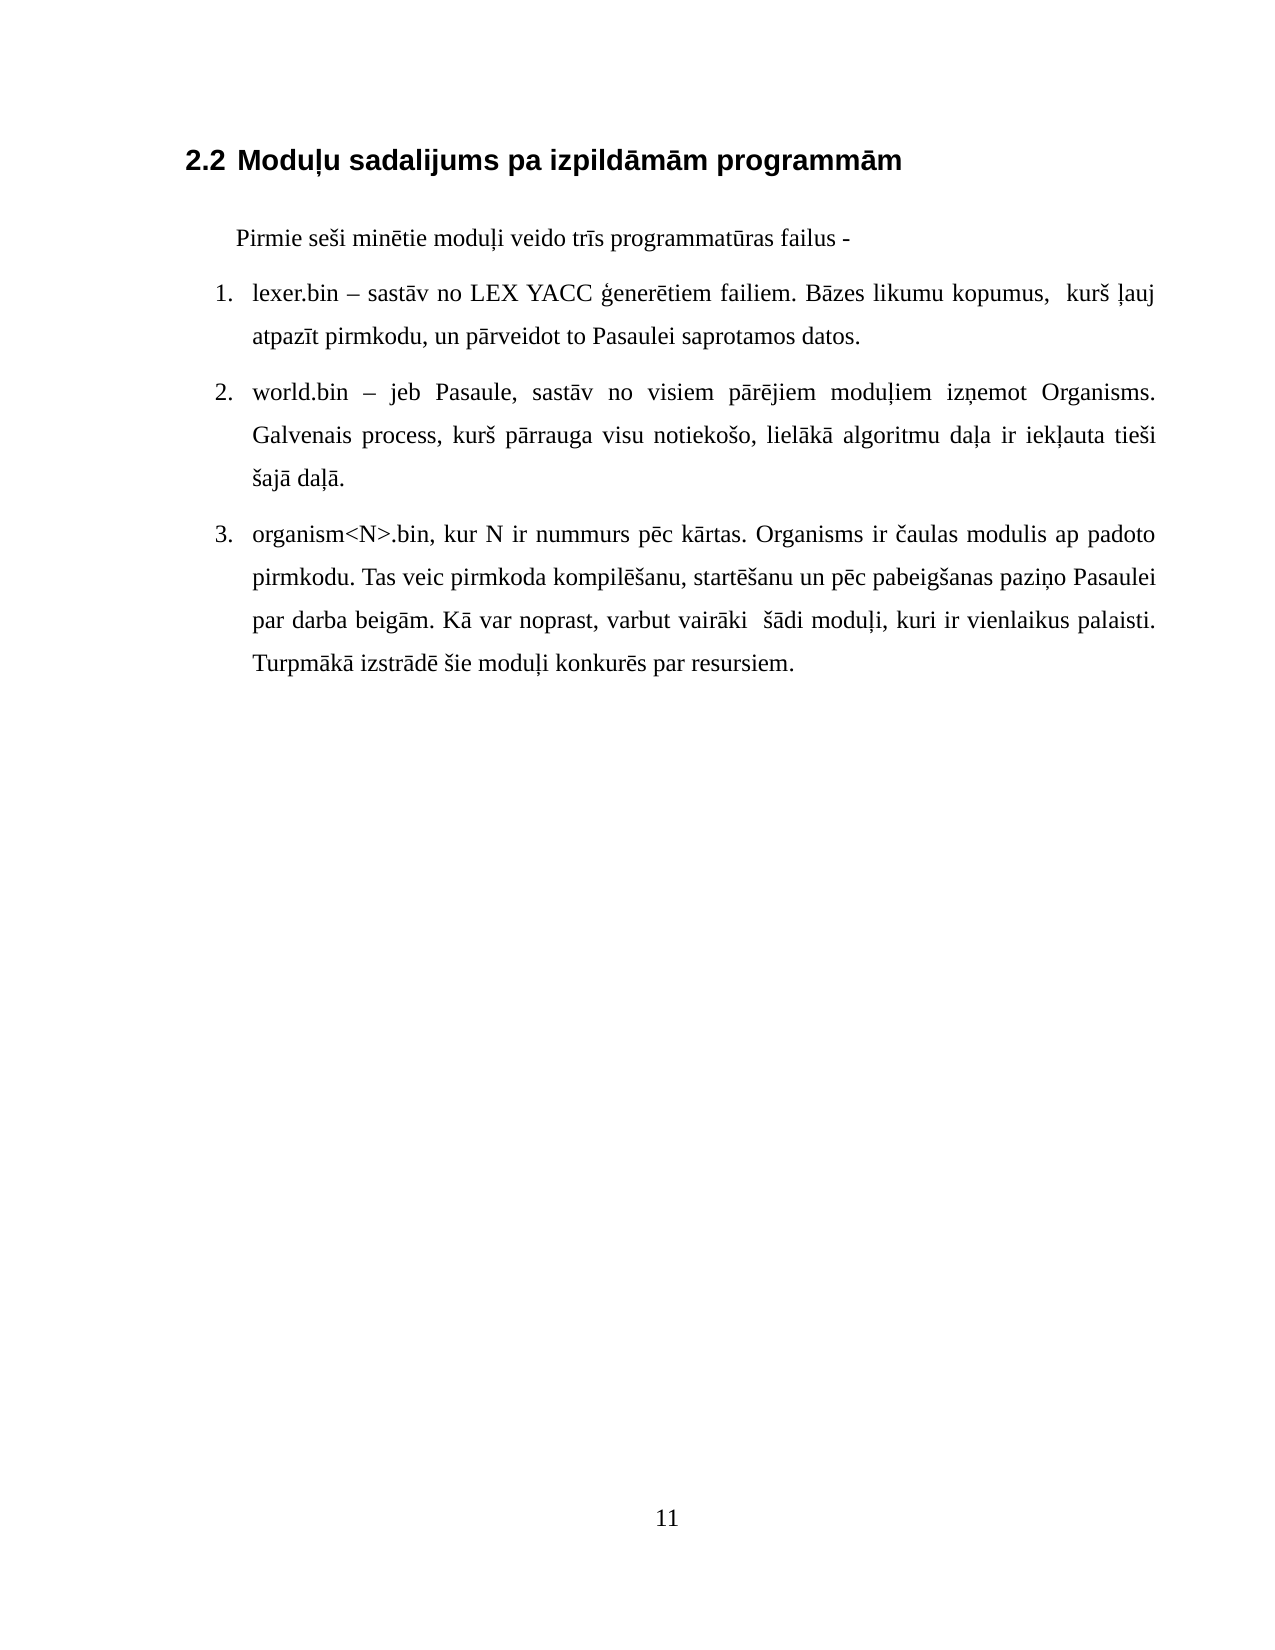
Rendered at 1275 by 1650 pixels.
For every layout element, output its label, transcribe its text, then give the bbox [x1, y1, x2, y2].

text Pirmie seši minētie moduļi veido trīs programmatūras failus - [177, 223, 1157, 251]
list world.bin – jeb Pasaule, sastāv no visiem pārējiem moduļiem izņemot Organisms. Galvenais process, kurš pārrauga visu notiekošo, lielākā algoritmu daļa ir iekļauta tieši šajā daļā. [214, 377, 1157, 492]
list lexer.bin – sastāv no LEX YACC ģenerētiem failiem. Bāzes likumu kopumus, kurš ļauj atpazīt pirmkodu, un pārveidot to Pasaulei saprotamos datos. [214, 278, 1157, 350]
subtitle Moduļu sadalijums pa izpildāmām programmām [177, 143, 1157, 177]
list organism<N>.bin, kur N ir nummurs pēc kārtas. Organisms ir čaulas modulis ap padoto pirmkodu. Tas veic pirmkoda kompilēšanu, startēšanu un pēc pabeigšanas paziņo Pasaulei par darba beigām. Kā var noprast, varbut vairāki šādi moduļi, kuri ir vienlaikus palaisti. Turpmākā izstrādē šie moduļi konkurēs par resursiem. [214, 519, 1157, 677]
